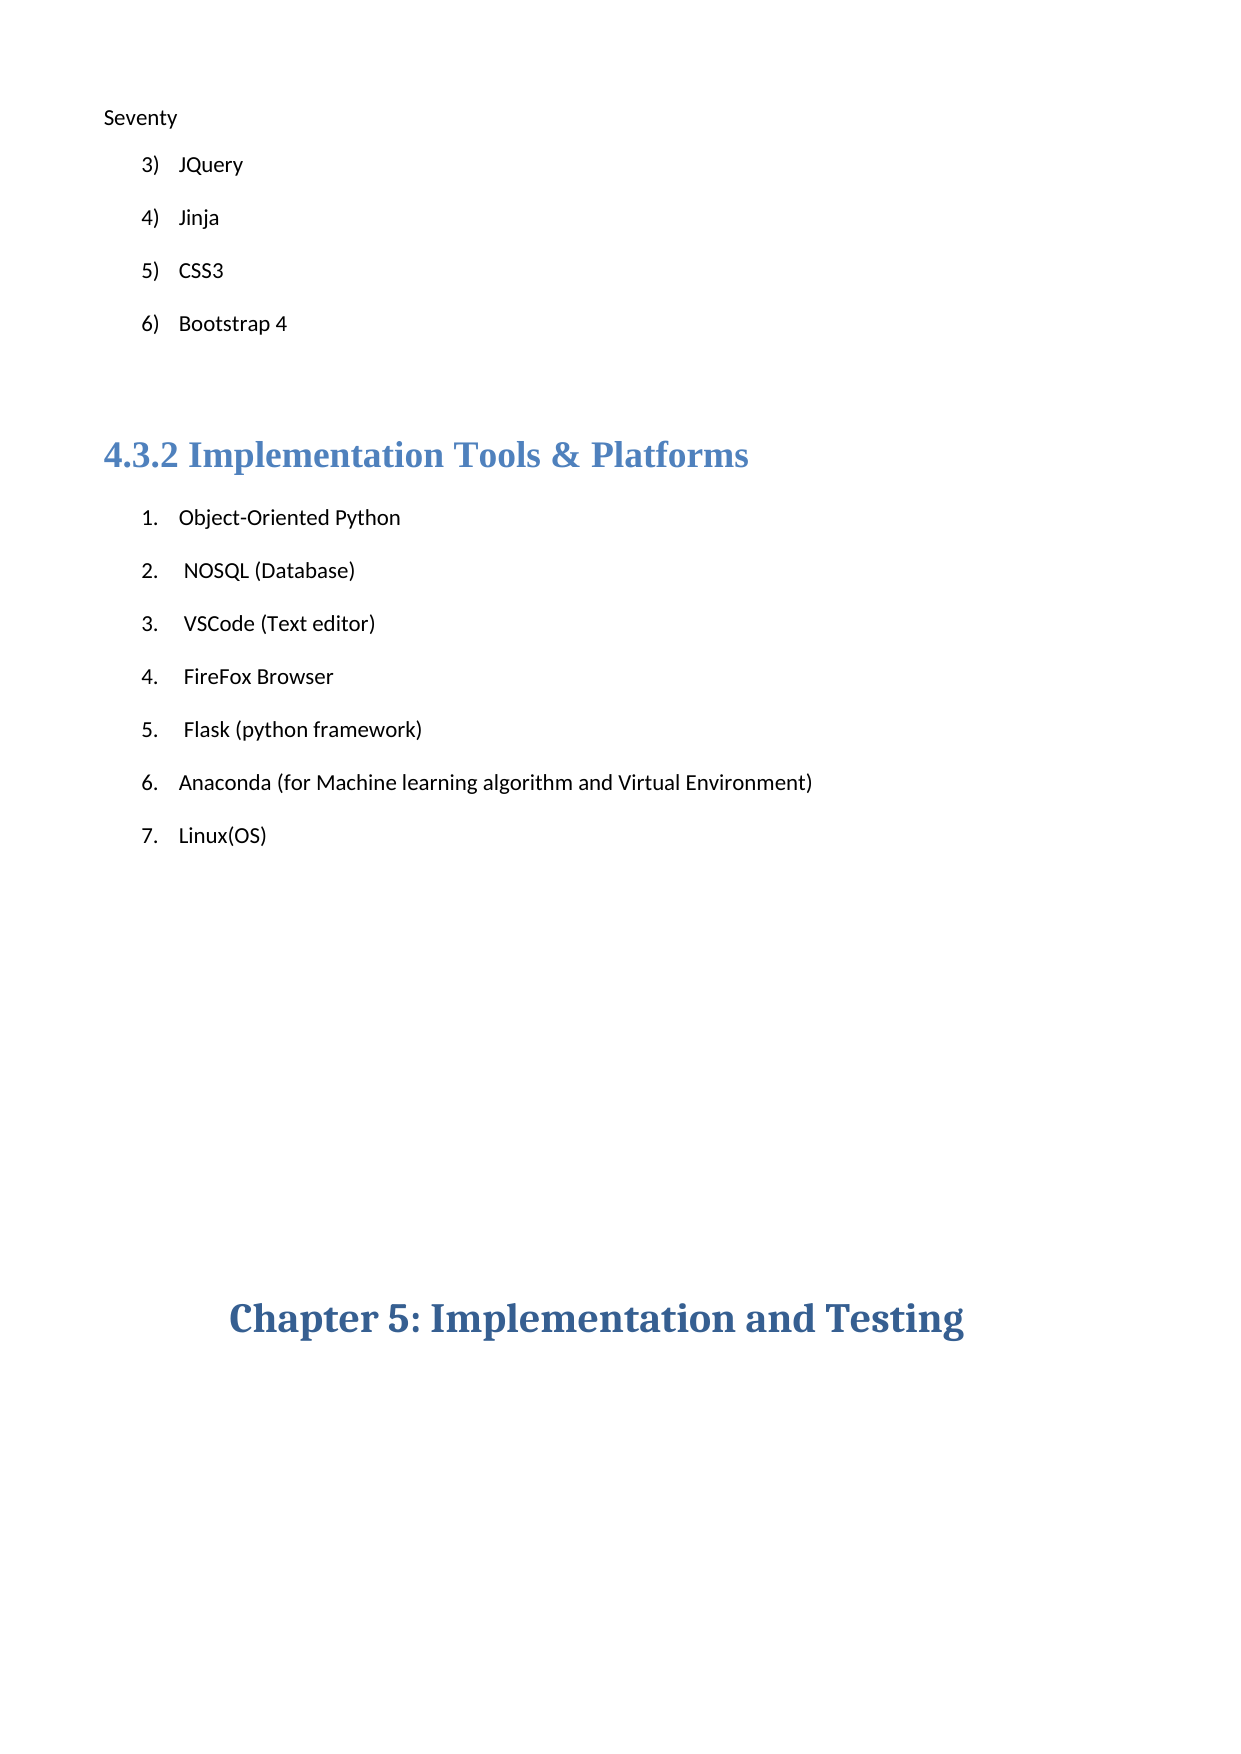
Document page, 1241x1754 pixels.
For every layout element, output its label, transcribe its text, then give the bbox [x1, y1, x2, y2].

list FireFox Browser [141, 662, 1090, 690]
subtitle Chapter 5: Implementation and Testing [103, 1295, 1090, 1343]
list Bootstrap 4 [141, 309, 1090, 337]
text 4.3.2 Implementation Tools & Platforms [103, 432, 1090, 476]
list VSCode (Text editor) [141, 609, 1090, 637]
list NOSQL (Database) [141, 556, 1090, 584]
list JQuery [141, 150, 1090, 178]
list Flask (python framework) [141, 715, 1090, 743]
list Object-Oriented Python [141, 503, 1090, 531]
list Linux(OS) [141, 821, 1090, 849]
list CSS3 [141, 256, 1090, 284]
list Anaconda (for Machine learning algorithm and Virtual Environment) [141, 768, 1090, 796]
list Jinja [141, 203, 1090, 231]
